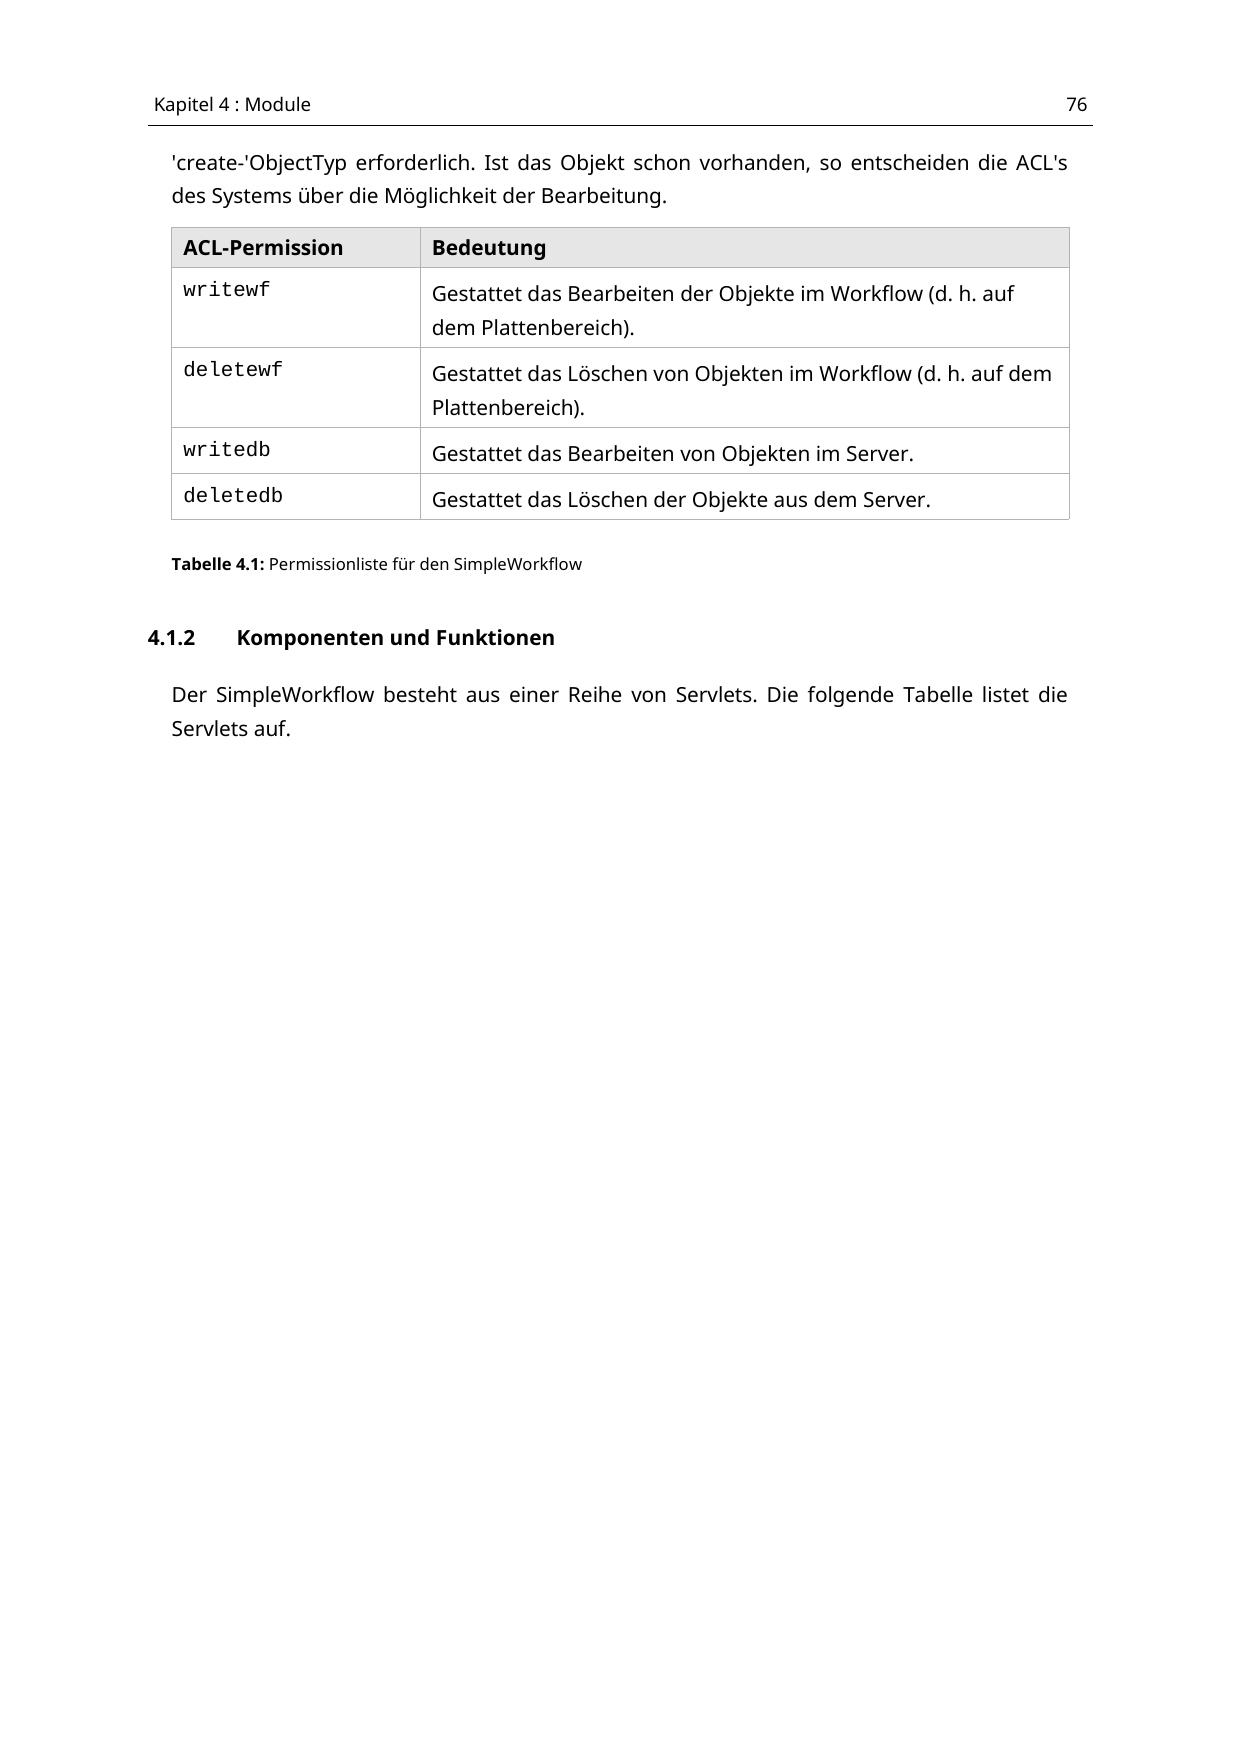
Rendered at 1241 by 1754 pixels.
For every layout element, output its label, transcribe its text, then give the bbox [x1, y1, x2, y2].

table_cell Gestattet das Bearbeiten der Objekte im Workflow (d. h. auf dem Plattenbereich). [421, 268, 1069, 347]
text Der SimpleWorkflow besteht aus einer Reihe von Servlets. Die folgende Tabelle listet die Servlets auf. [171, 681, 1069, 743]
table_cell writewf [172, 268, 420, 347]
subtitle Komponenten und Funktionen [148, 623, 1092, 651]
table_cell Gestattet das Löschen von Objekten im Workflow (d. h. auf dem Plattenbereich). [421, 348, 1069, 427]
table_header Bedeutung [421, 228, 1069, 267]
text 'create-'ObjectTyp erforderlich. Ist das Objekt schon vorhanden, so entscheiden die ACL's des Systems über die Möglichkeit der Bearbeitung. [171, 148, 1069, 210]
table_header ACL-Permission [172, 228, 420, 267]
table_cell Gestattet das Bearbeiten von Objekten im Server. [421, 428, 1069, 473]
table_cell Gestattet das Löschen der Objekte aus dem Server. [421, 474, 1069, 519]
table_cell writedb [172, 428, 420, 473]
table_cell deletedb [172, 474, 420, 519]
table_cell deletewf [172, 348, 420, 427]
text Tabelle 4.1: Permissionliste für den SimpleWorkflow [171, 553, 1069, 576]
